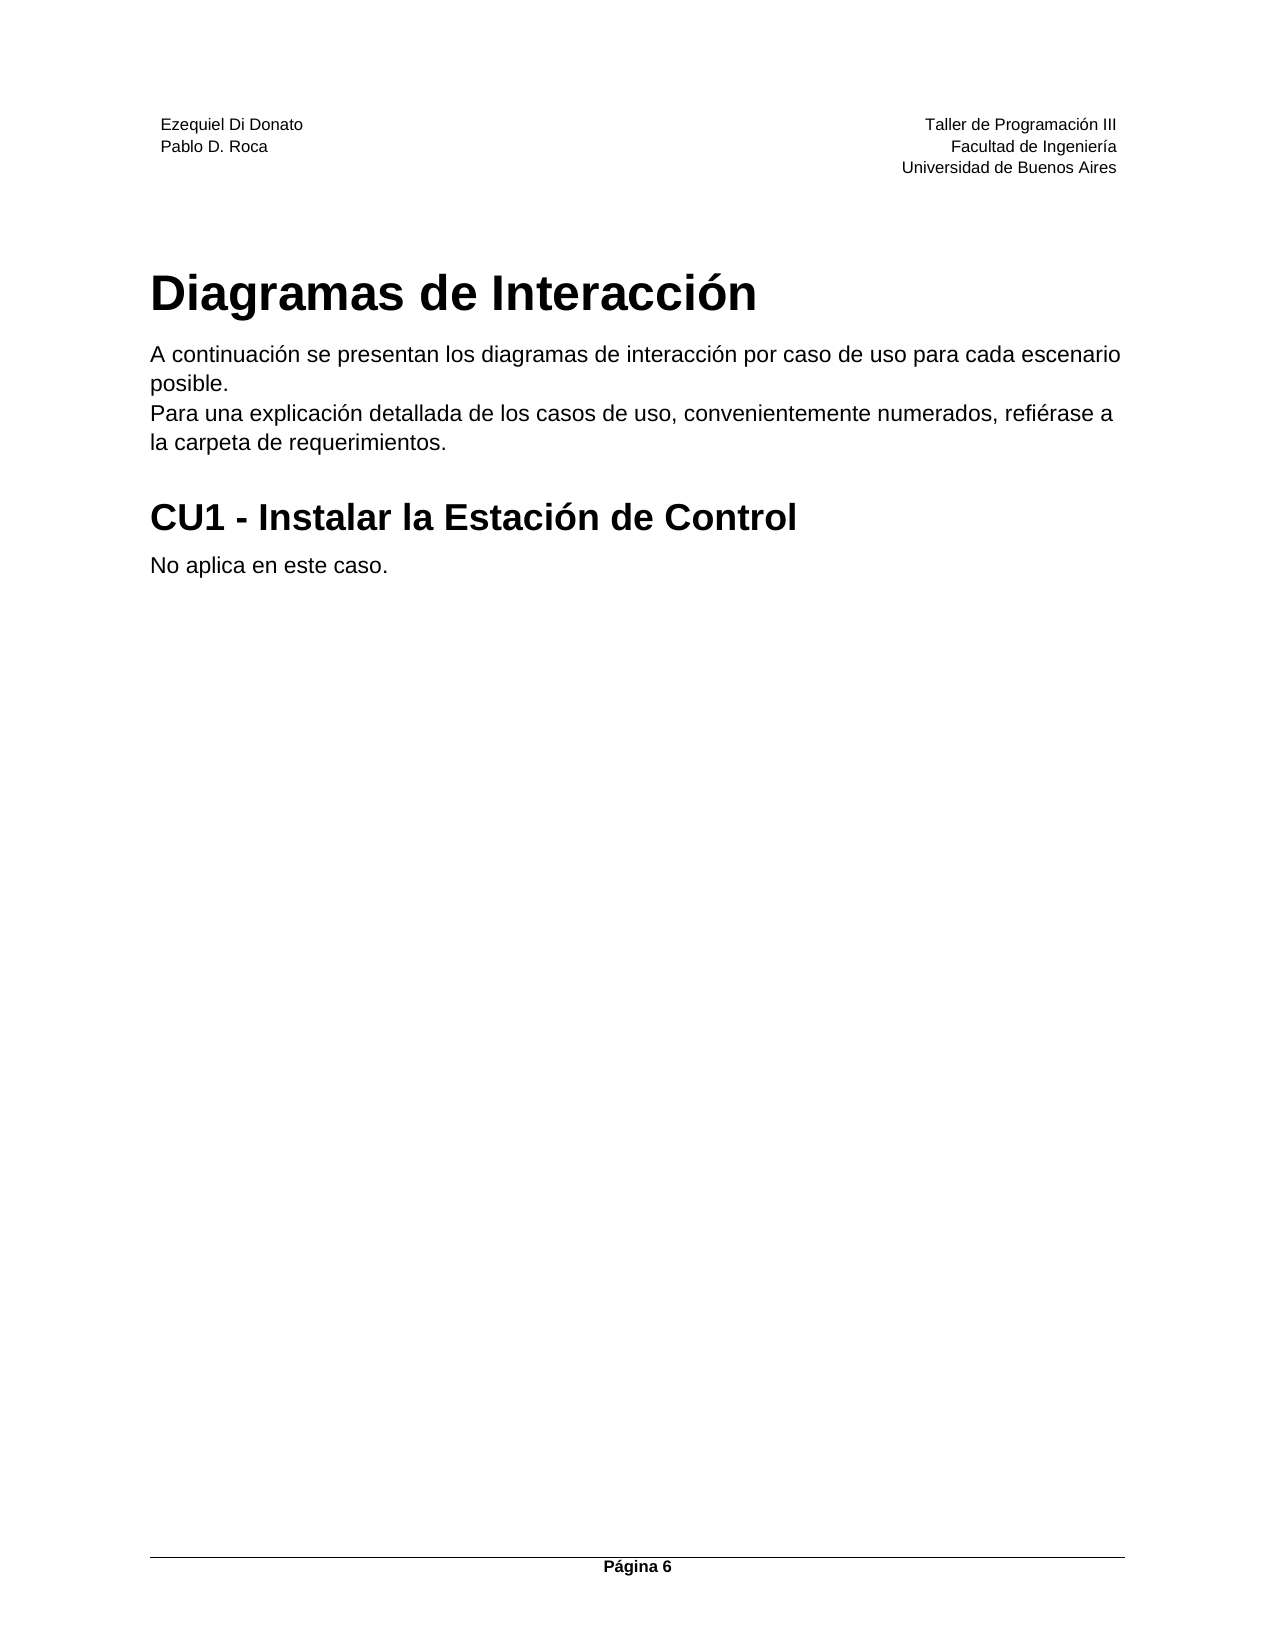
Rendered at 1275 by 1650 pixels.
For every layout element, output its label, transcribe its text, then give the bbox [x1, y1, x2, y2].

subtitle Diagramas de Interacción [150, 265, 1125, 321]
subtitle CU1 - Instalar la Estación de Control [150, 497, 1125, 539]
text Para una explicación detallada de los casos de uso, convenientemente numerados, refiérase a la carpeta de requerimientos. [150, 401, 1125, 456]
text No aplica en este caso. [150, 553, 1125, 579]
text A continuación se presentan los diagramas de interacción por caso de uso para cada escenario posible. [150, 342, 1125, 397]
